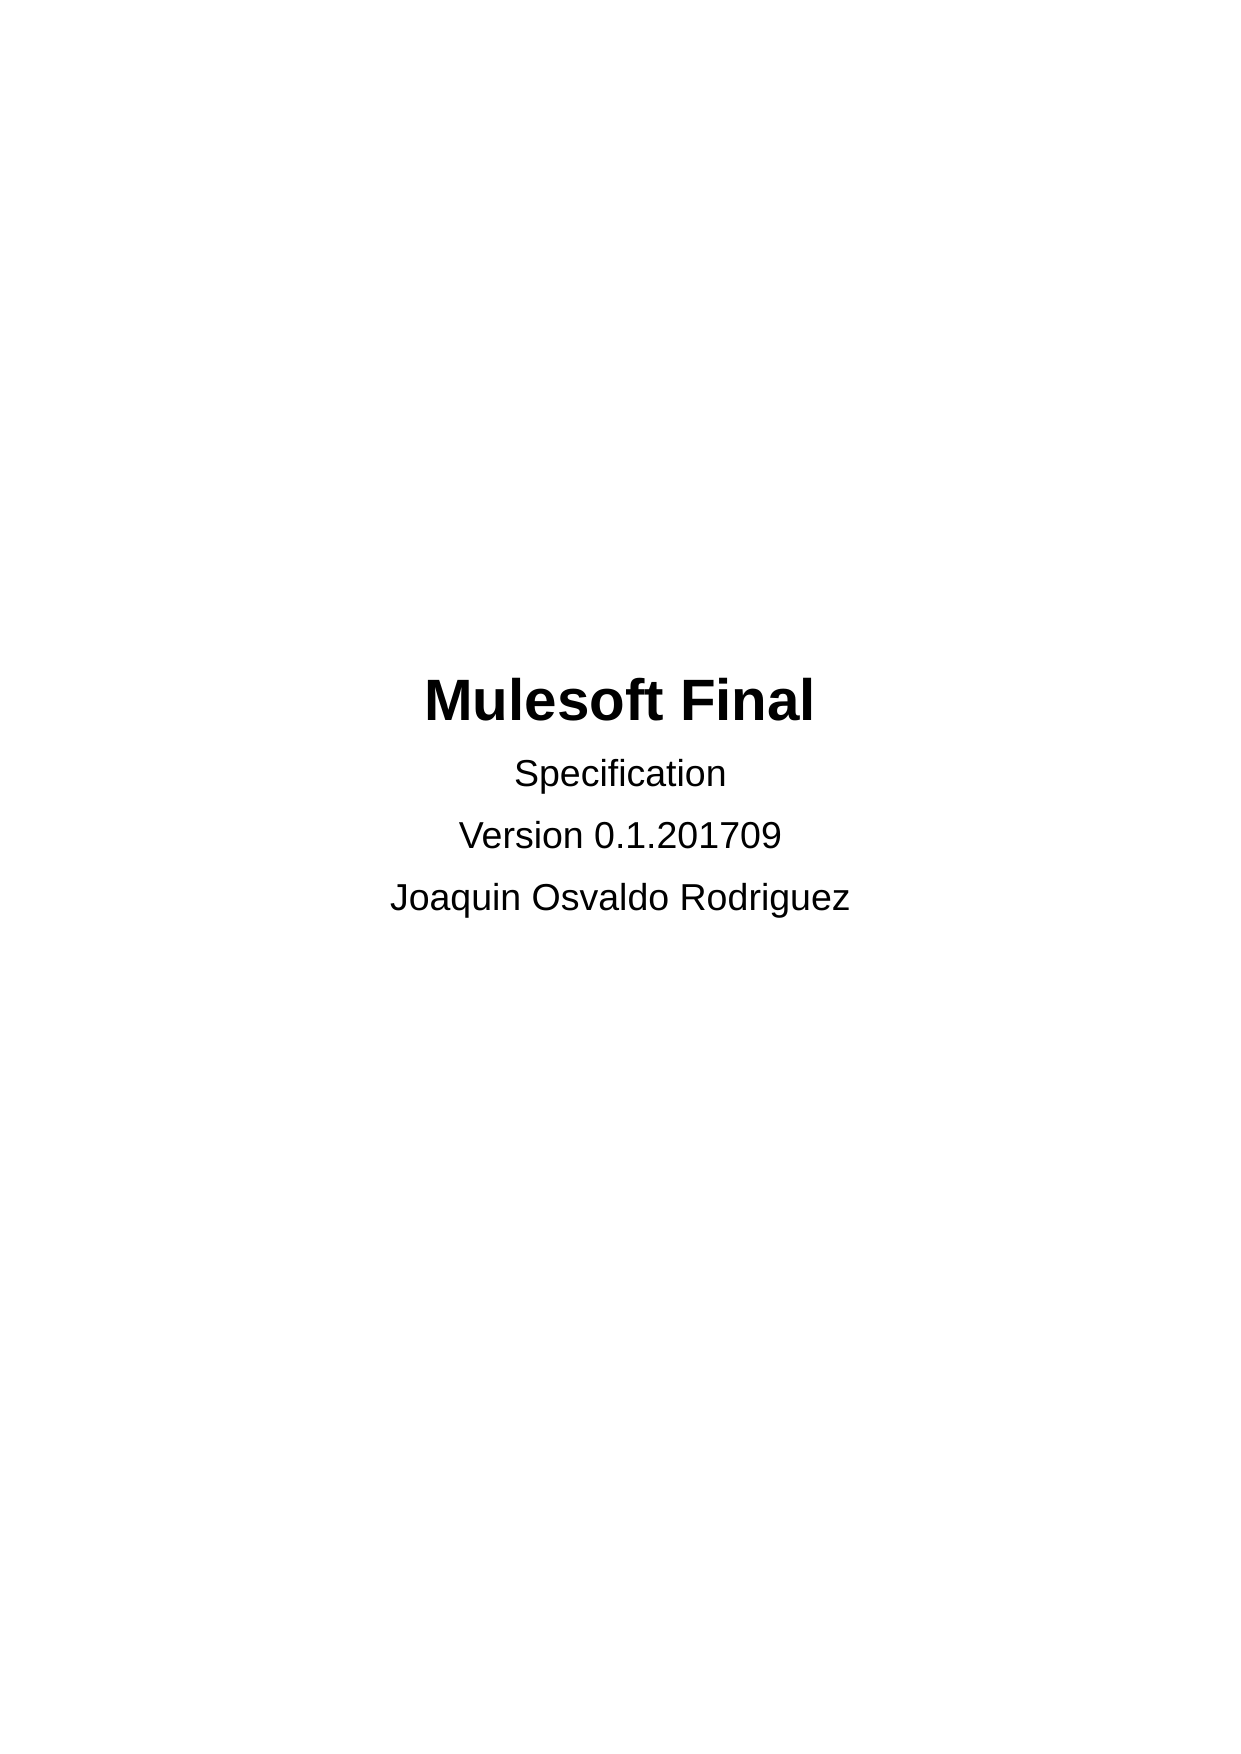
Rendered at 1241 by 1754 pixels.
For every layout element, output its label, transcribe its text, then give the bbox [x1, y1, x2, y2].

subtitle Joaquin Osvaldo Rodriguez [118, 875, 1122, 918]
subtitle Specification [118, 752, 1122, 795]
subtitle Version 0.1.201709 [118, 813, 1122, 857]
title Mulesoft Final [118, 666, 1122, 733]
